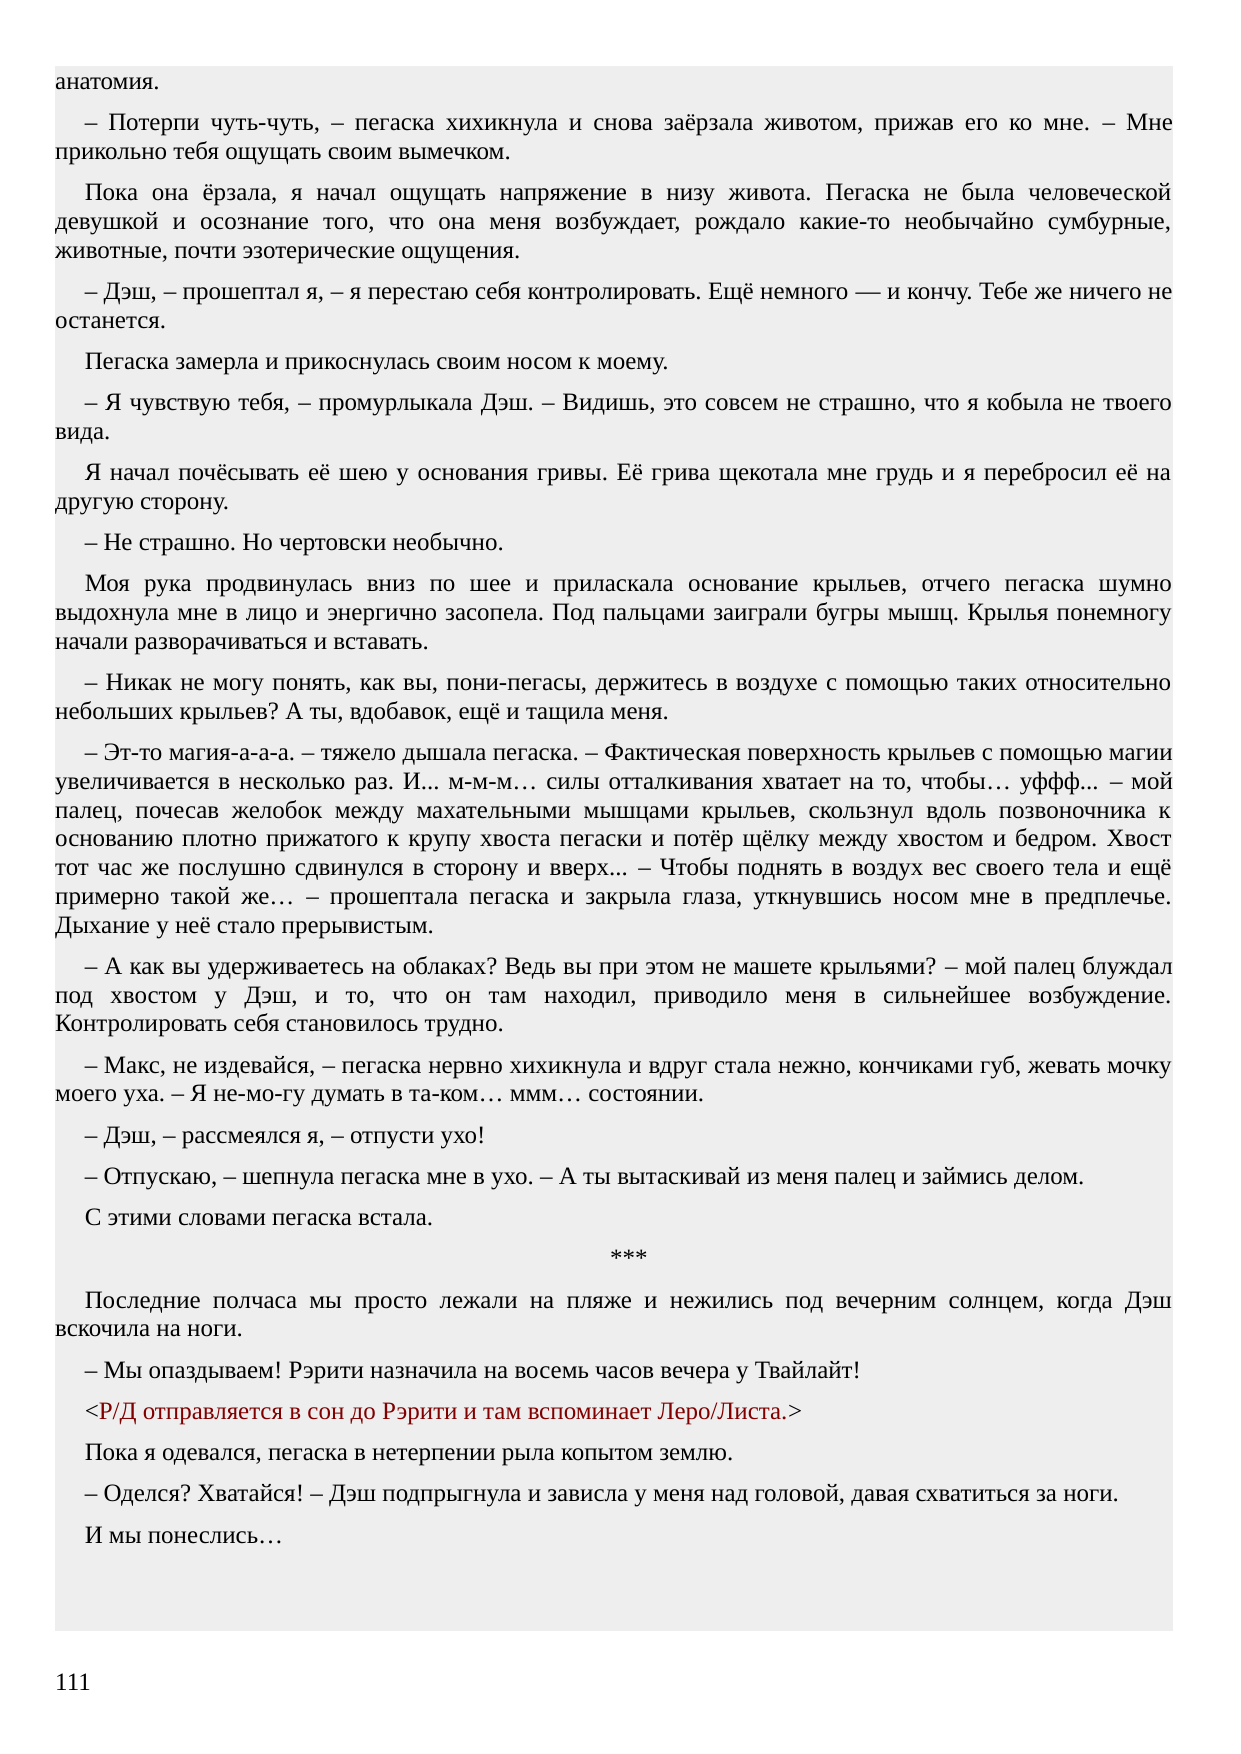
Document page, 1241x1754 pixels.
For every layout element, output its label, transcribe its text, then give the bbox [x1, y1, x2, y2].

text анатомия. [55, 66, 1173, 95]
text <Р/Д отправляется в сон до Рэрити и там вспоминает Леро/Листа.> [55, 1396, 1173, 1425]
text – Мы опаздываем! Рэрити назначила на восемь часов вечера у Твайлайт! [55, 1355, 1173, 1383]
text *** [55, 1243, 1173, 1272]
text – А как вы удерживаетесь на облаках? Ведь вы при этом не машете крыльями? – мой палец блуждал под хвостом у Дэш, и то, что он там находил, приводило меня в сильнейшее возбуждение. Контролировать себя становилось трудно. [55, 951, 1173, 1037]
text – Не страшно. Но чертовски необычно. [55, 527, 1173, 556]
text Последние полчаса мы просто лежали на пляже и нежились под вечерним солнцем, когда Дэш вскочила на ноги. [55, 1285, 1173, 1342]
text Пегаска замерла и прикоснулась своим носом к моему. [55, 346, 1173, 375]
text – Отпускаю, – шепнула пегаска мне в ухо. – А ты вытаскивай из меня палец и займись делом. [55, 1161, 1173, 1190]
text – Дэш, – рассмеялся я, – отпусти ухо! [55, 1120, 1173, 1148]
text – Потерпи чуть-чуть, – пегаска хихикнула и снова заёрзала животом, прижав его ко мне. – Мне прикольно тебя ощущать своим вымечком. [55, 107, 1173, 165]
text – Я чувствую тебя, – промурлыкала Дэш. – Видишь, это совсем не страшно, что я кобыла не твоего вида. [55, 387, 1173, 445]
text – Дэш, – прошептал я, – я перестаю себя контролировать. Ещё немного — и кончу. Тебе же ничего не останется. [55, 276, 1173, 333]
text – Оделся? Хватайся! – Дэш подпрыгнула и зависла у меня над головой, давая схватиться за ноги. [55, 1478, 1173, 1507]
text – Никак не могу понять, как вы, пони-пегасы, держитесь в воздухе с помощью таких относительно небольших крыльев? А ты, вдобавок, ещё и тащила меня. [55, 667, 1173, 725]
text Моя рука продвинулась вниз по шее и приласкала основание крыльев, отчего пегаска шумно выдохнула мне в лицо и энергично засопела. Под пальцами заиграли бугры мышц. Крылья понемногу начали разворачиваться и вставать. [55, 568, 1173, 655]
text Я начал почёсывать её шею у основания гривы. Её грива щекотала мне грудь и я перебросил её на другую сторону. [55, 457, 1173, 515]
text Пока она ёрзала, я начал ощущать напряжение в низу живота. Пегаска не была человеческой девушкой и осознание того, что она меня возбуждает, рождало какие-то необычайно сумбурные, животные, почти эзотерические ощущения. [55, 177, 1173, 263]
text – Эт-то магия-а-а-а. – тяжело дышала пегаска. – Фактическая поверхность крыльев с помощью магии увеличивается в несколько раз. И... м-м-м… силы отталкивания хватает на то, чтобы… уффф... – мой палец, почесав желобок между махательными мышцами крыльев, скользнул вдоль позвоночника к основанию плотно прижатого к крупу хвоста пегаски и потёр щёлку между хвостом и бедром. Хвост тот час же послушно сдвинулся в сторону и вверх... – Чтобы поднять в воздух вес своего тела и ещё примерно такой же… – прошептала пегаска и закрыла глаза, уткнувшись носом мне в предплечье. Дыхание у неё стало прерывистым. [55, 737, 1173, 938]
text – Макс, не издевайся, – пегаска нервно хихикнула и вдруг стала нежно, кончиками губ, жевать мочку моего уха. – Я не-мо-гу думать в та-ком… ммм… состоянии. [55, 1050, 1173, 1107]
text Пока я одевался, пегаска в нетерпении рыла копытом землю. [55, 1437, 1173, 1466]
text И мы понеслись… [55, 1520, 1173, 1548]
text С этими словами пегаска встала. [55, 1202, 1173, 1231]
